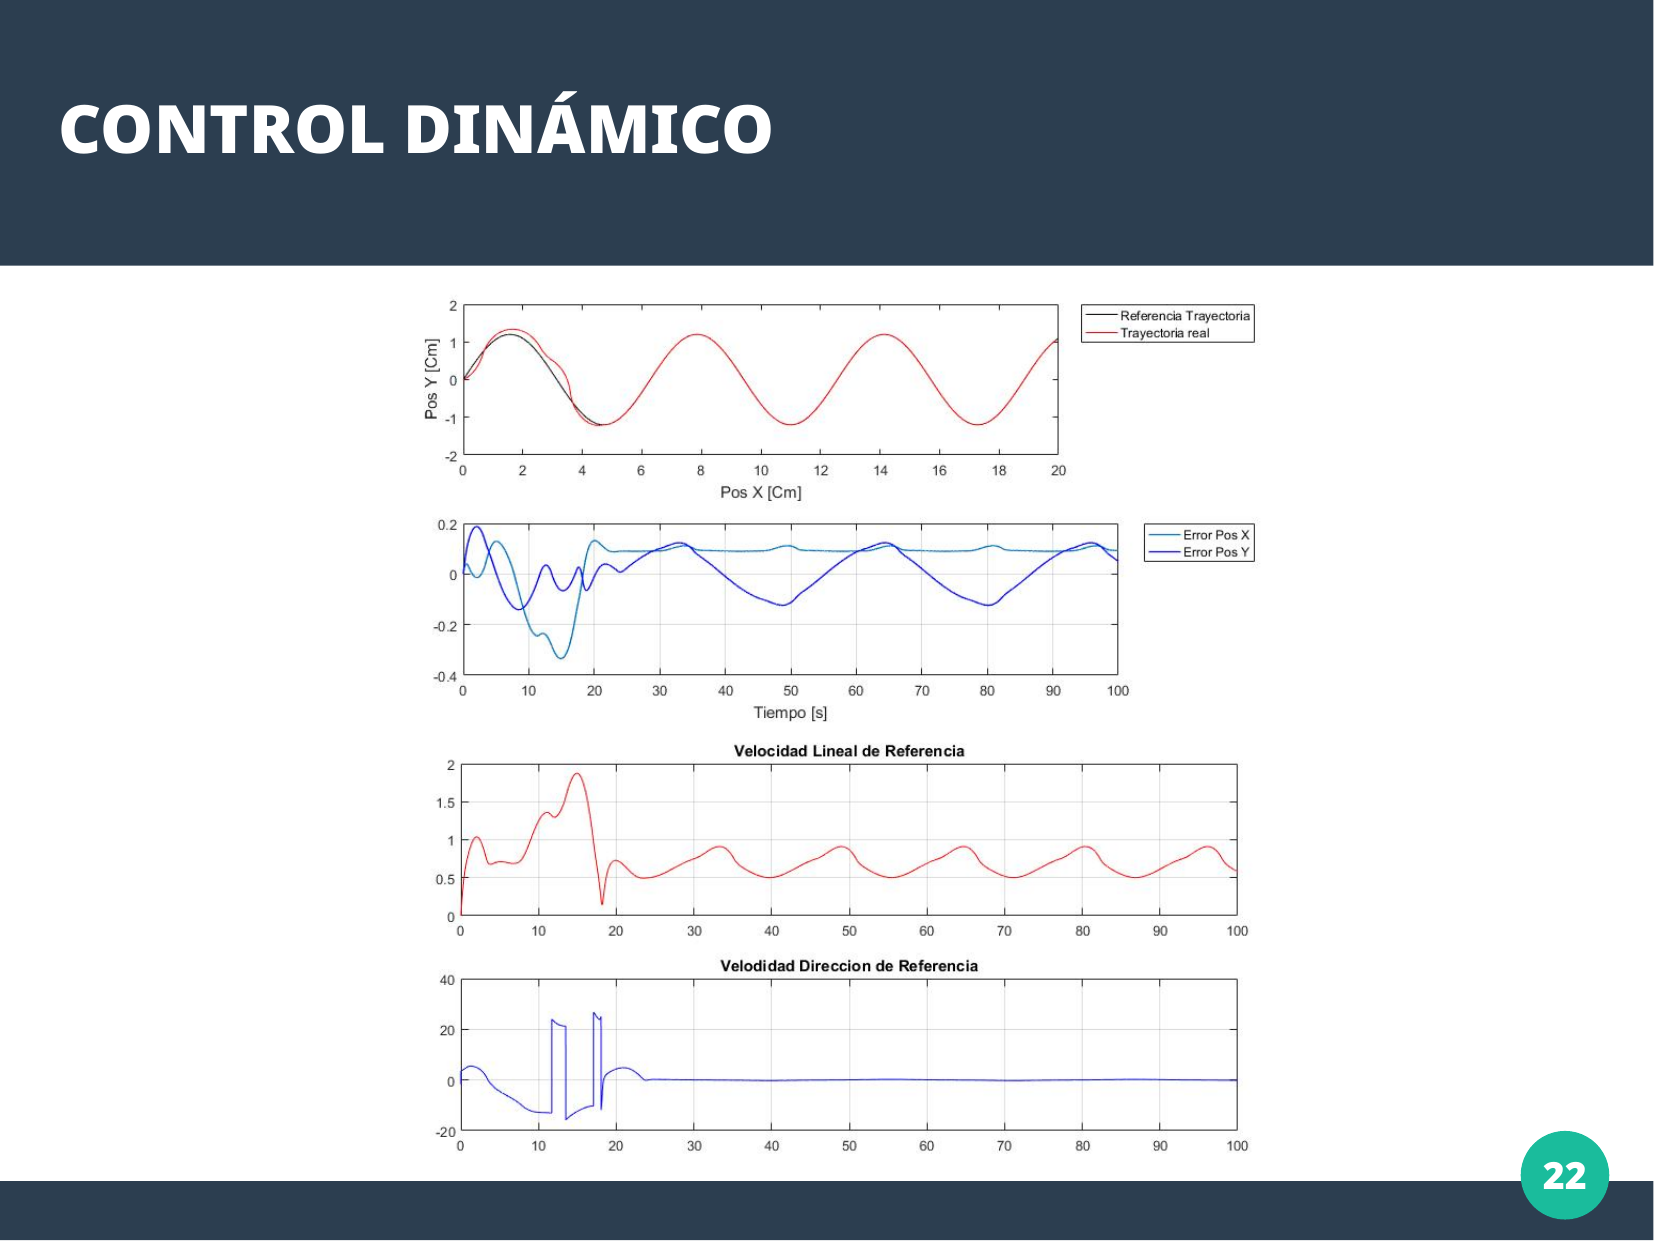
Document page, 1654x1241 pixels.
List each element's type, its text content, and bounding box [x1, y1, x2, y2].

picture [330, 269, 1352, 1181]
title CONTROL DINÁMICO [59, 49, 1595, 207]
